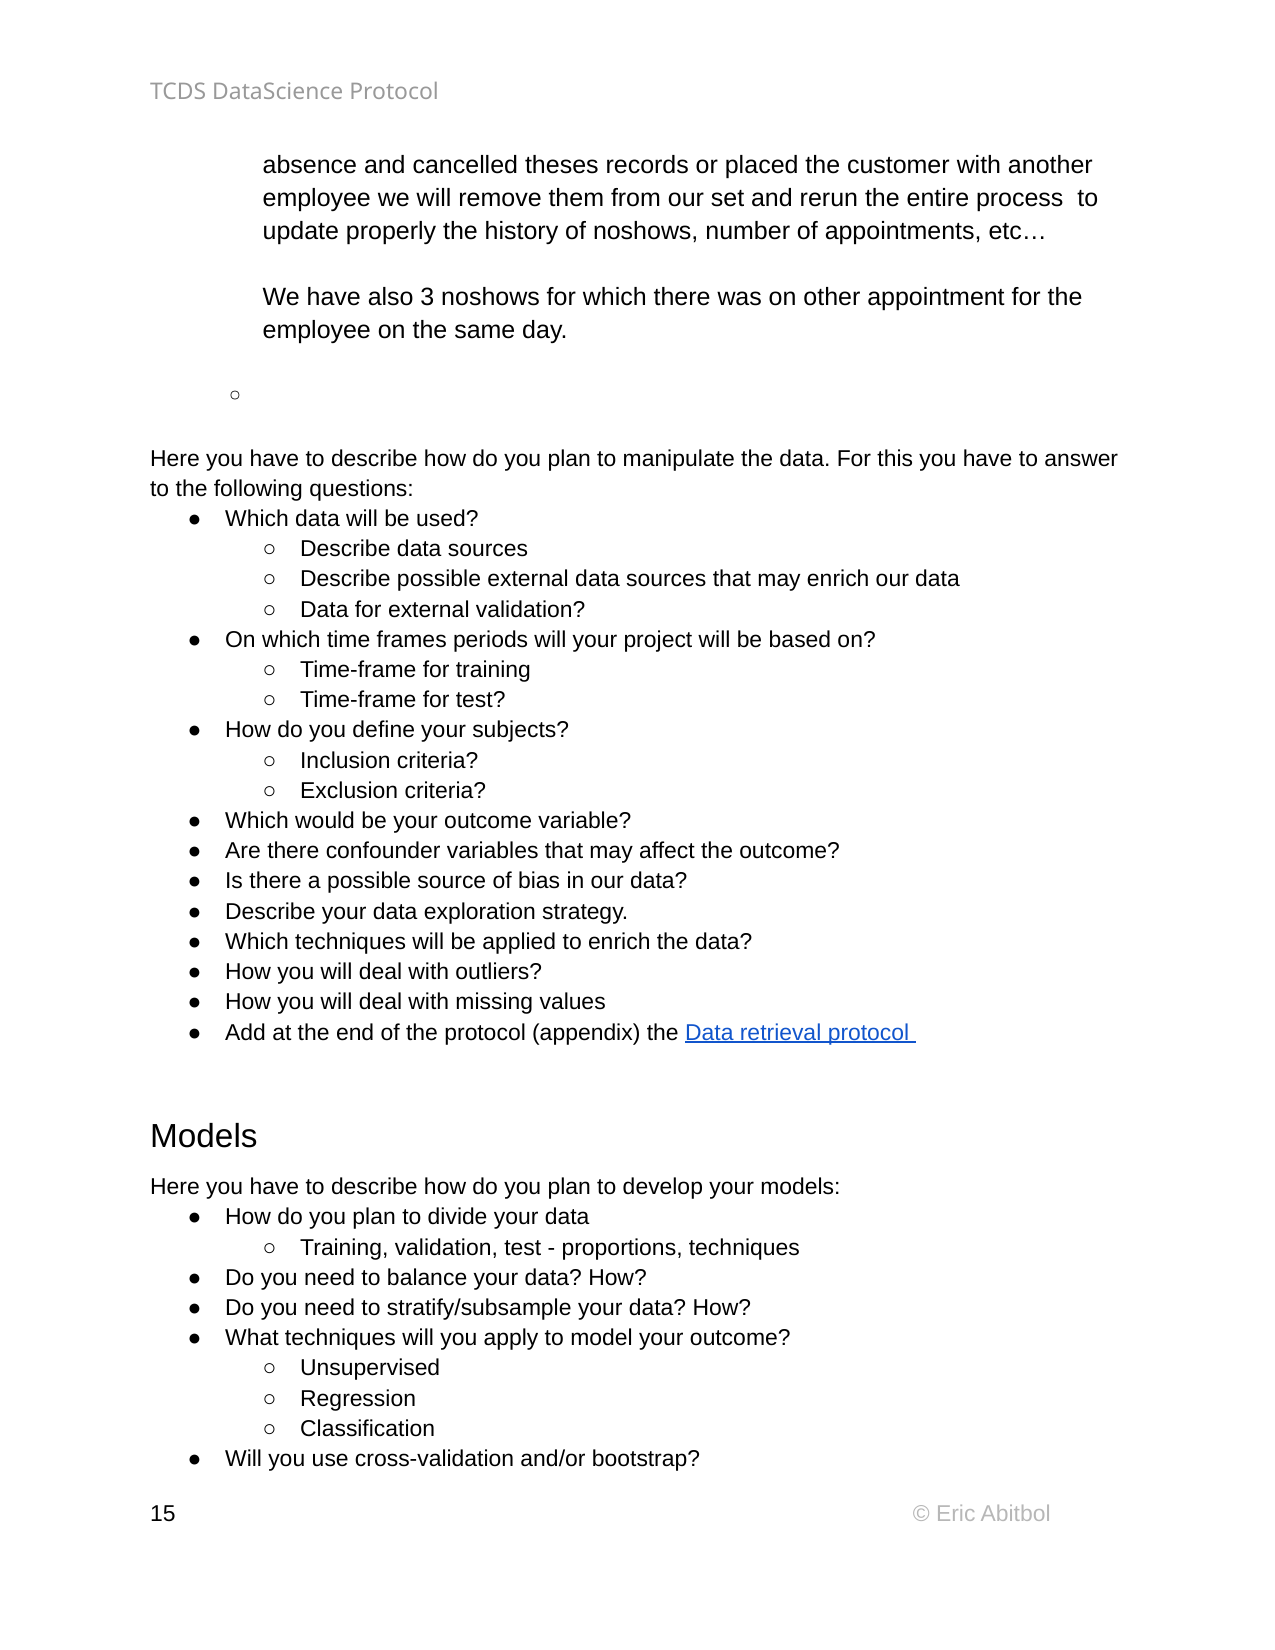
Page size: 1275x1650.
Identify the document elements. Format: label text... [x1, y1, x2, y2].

list Will you use cross-validation and/or bootstrap? [187, 1445, 1125, 1471]
list Time-frame for training [262, 656, 1125, 682]
list On which time frames periods will your project will be based on? [187, 626, 1125, 652]
list Inclusion criteria? [262, 747, 1125, 773]
list Classification [262, 1415, 1125, 1441]
list Describe your data exploration strategy. [187, 898, 1125, 924]
list How do you plan to divide your data [187, 1203, 1125, 1229]
list Time-frame for test? [262, 686, 1125, 712]
list Is there a possible source of bias in our data? [187, 867, 1125, 894]
list Data for external validation? [262, 596, 1125, 622]
list Which data will be used? [187, 505, 1125, 531]
text Here you have to describe how do you plan to develop your models: [150, 1173, 1125, 1199]
list Are there confounder variables that may affect the outcome? [187, 837, 1125, 863]
list How do you define your subjects? [187, 716, 1125, 743]
list Exclusion criteria? [262, 777, 1125, 803]
list How you will deal with missing values [187, 988, 1125, 1014]
list What techniques will you apply to model your outcome? [187, 1324, 1125, 1350]
list Do you need to balance your data? How? [187, 1264, 1125, 1290]
list absence and cancelled theses records or placed the customer with another employee we will remove them from our set and rerun the entire process to update properly the history of noshows, number of appointments, etc… [225, 150, 1125, 245]
list Unsupervised [262, 1354, 1125, 1381]
subtitle Models [150, 1116, 1125, 1155]
list Do you need to stratify/subsample your data? How? [187, 1294, 1125, 1320]
list We have also 3 noshows for which there was on other appointment for the employee on the same day. [225, 282, 1125, 344]
list Describe data sources [262, 535, 1125, 561]
list Which techniques will be applied to enrich the data? [187, 928, 1125, 954]
list Which would be your outcome variable? [187, 807, 1125, 833]
list Training, validation, test - proportions, techniques [262, 1233, 1125, 1260]
list Regression [262, 1384, 1125, 1411]
list How you will deal with outliers? [187, 958, 1125, 984]
text Here you have to describe how do you plan to manipulate the data. For this you have to answer to the following questions: [150, 444, 1125, 501]
list Describe possible external data sources that may enrich our data [262, 565, 1125, 592]
list Add at the end of the protocol (appendix) the Data retrieval protocol [187, 1018, 1125, 1045]
